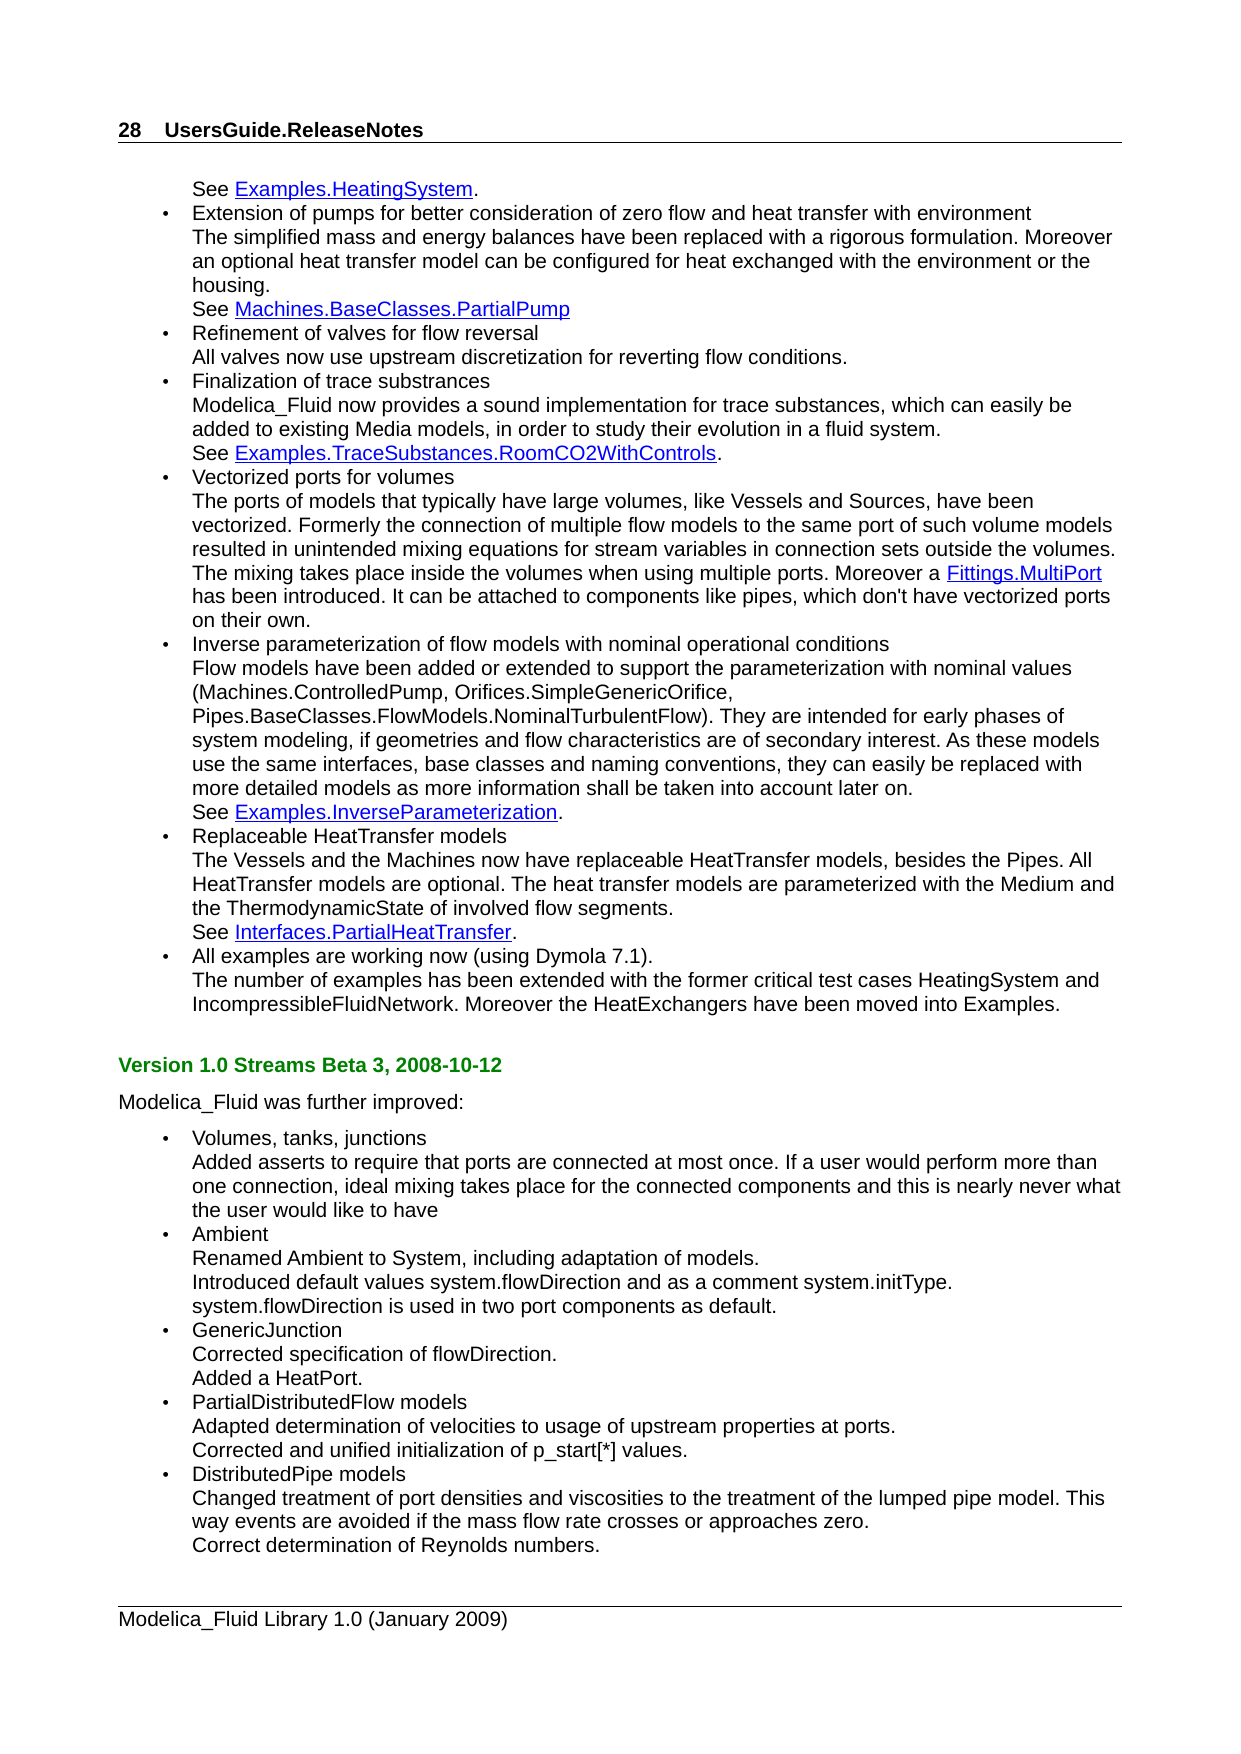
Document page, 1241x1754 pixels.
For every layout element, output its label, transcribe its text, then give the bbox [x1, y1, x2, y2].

text Modelica_Fluid was further improved: [118, 1089, 1122, 1113]
list PartialDistributedFlow models Adapted determination of velocities to usage of upstream properties at ports. Corrected and unified initialization of p_start[*] values. [162, 1389, 1122, 1461]
list Vectorized ports for volumes The ports of models that typically have large volumes, like Vessels and Sources, have been vectorized. Formerly the connection of multiple flow models to the same port of such volume models resulted in unintended mixing equations for stream variables in connection sets outside the volumes. The mixing takes place inside the volumes when using multiple ports. Moreover a Fittings.MultiPort has been introduced. It can be attached to components like pipes, which don't have vectorized ports on their own. [162, 464, 1122, 632]
list Extension of pumps for better consideration of zero flow and heat transfer with environment The simplified mass and energy balances have been replaced with a rigorous formulation. Moreover an optional heat transfer model can be configured for heat exchanged with the environment or the housing. See Machines.BaseClasses.PartialPump [162, 201, 1122, 321]
list Volumes, tanks, junctions Added asserts to require that ports are connected at most once. If a user would perform more than one connection, ideal mixing takes place for the connected components and this is nearly never what the user would like to have [162, 1126, 1122, 1222]
list Finalization of trace substrances Modelica_Fluid now provides a sound implementation for trace substances, which can easily be added to existing Media models, in order to study their evolution in a fluid system. See Examples.TraceSubstances.RoomCO2WithControls. [162, 369, 1122, 464]
list See Examples.HeatingSystem. [162, 177, 1122, 201]
list GenericJunction Corrected specification of flowDirection. Added a HeatPort. [162, 1318, 1122, 1389]
list Inverse parameterization of flow models with nominal operational conditions Flow models have been added or extended to support the parameterization with nominal values (Machines.ControlledPump, Orifices.SimpleGenericOrifice, Pipes.BaseClasses.FlowModels.NominalTurbulentFlow). They are intended for early phases of system modeling, if geometries and flow characteristics are of secondary interest. As these models use the same interfaces, base classes and naming conventions, they can easily be replaced with more detailed models as more information shall be taken into account later on. See Examples.InverseParameterization. [162, 632, 1122, 824]
list Replaceable HeatTransfer models The Vessels and the Machines now have replaceable HeatTransfer models, besides the Pipes. All HeatTransfer models are optional. The heat transfer models are parameterized with the Medium and the ThermodynamicState of involved flow segments. See Interfaces.PartialHeatTransfer. [162, 824, 1122, 944]
subtitle Version 1.0 Streams Beta 3, 2008-10-12 [118, 1053, 1122, 1077]
list DistributedPipe models Changed treatment of port densities and viscosities to the treatment of the lumped pipe model. This way events are avoided if the mass flow rate crosses or approaches zero. Correct determination of Reynolds numbers. [162, 1461, 1122, 1557]
list All examples are working now (using Dymola 7.1). The number of examples has been extended with the former critical test cases HeatingSystem and IncompressibleFluidNetwork. Moreover the HeatExchangers have been moved into Examples. [162, 944, 1122, 1016]
list Ambient Renamed Ambient to System, including adaptation of models. Introduced default values system.flowDirection and as a comment system.initType. system.flowDirection is used in two port components as default. [162, 1222, 1122, 1318]
list Refinement of valves for flow reversal All valves now use upstream discretization for reverting flow conditions. [162, 321, 1122, 369]
